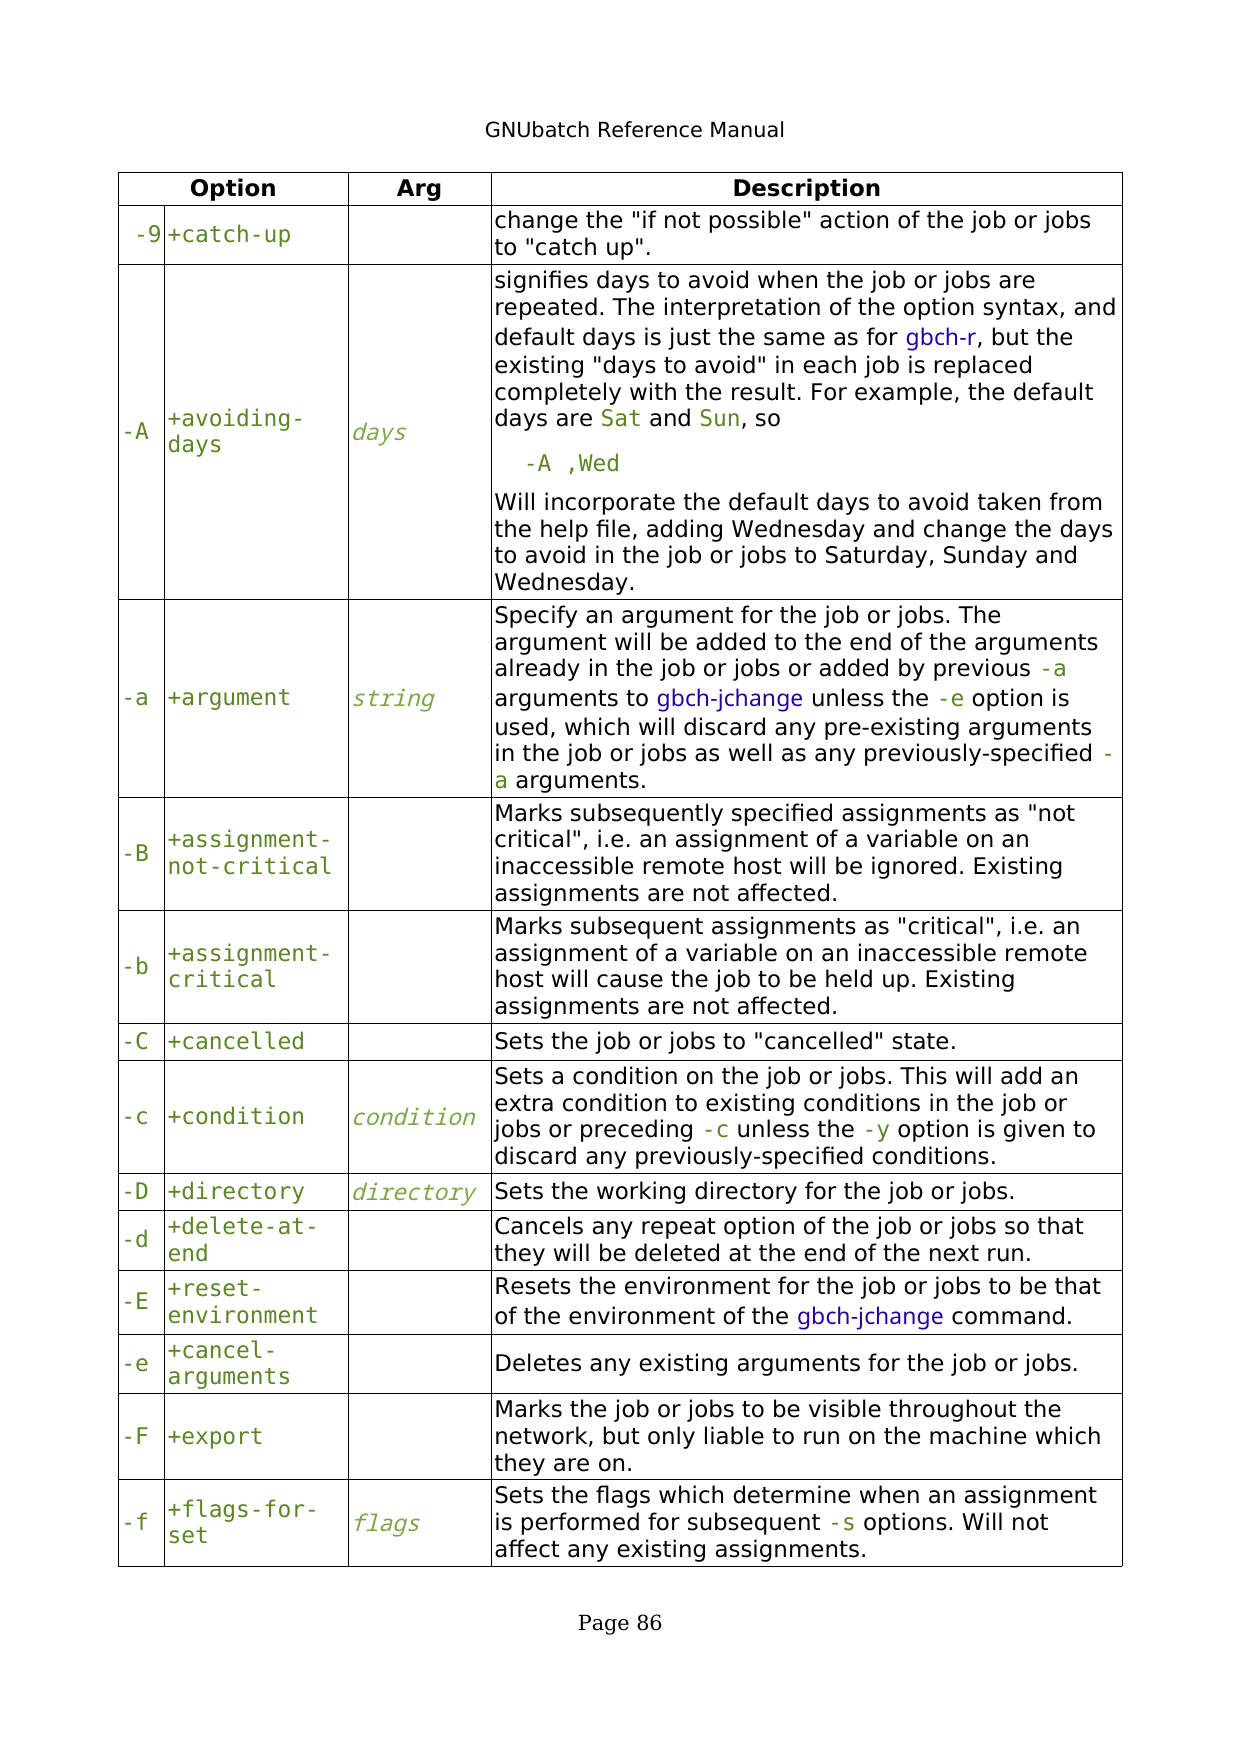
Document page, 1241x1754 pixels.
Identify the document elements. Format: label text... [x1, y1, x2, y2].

table_cell string [349, 600, 491, 797]
table_cell days [349, 265, 491, 599]
table_cell +delete-at-end [165, 1211, 348, 1270]
table_cell change the "if not possible" action of the job or jobs to "catch up". [492, 206, 1122, 264]
table_header Description [492, 173, 1122, 205]
table_cell -e [119, 1335, 164, 1393]
table_cell [349, 1271, 491, 1334]
table_cell -d [119, 1211, 164, 1270]
table_cell -c [119, 1061, 164, 1173]
table_cell signifies days to avoid when the job or jobs are repeated. The interpretation of the option syntax, and default days is just the same as for gbch-r, but the existing "days to avoid" in each job is replaced completely with the result. For example, the default days are Sat and Sun, so -A ,Wed Will incorporate the default days to avoid taken from the help file, adding Wednesday and change the days to avoid in the job or jobs to Saturday, Sunday and Wednesday. [492, 265, 1122, 599]
table_cell -B [119, 798, 164, 910]
table_cell -D [119, 1174, 164, 1210]
table_cell Sets the flags which determine when an assignment is performed for subsequent -s options. Will not affect any existing assignments. [492, 1480, 1122, 1566]
table_cell -E [119, 1271, 164, 1334]
table_cell +argument [165, 600, 348, 797]
table_cell Marks subsequent assignments as "critical", i.e. an assignment of a variable on an inaccessible remote host will cause the job to be held up. Existing assignments are not affected. [492, 911, 1122, 1023]
table_cell Marks the job or jobs to be visible throughout the network, but only liable to run on the machine which they are on. [492, 1394, 1122, 1479]
table_cell flags [349, 1480, 491, 1566]
table_cell Resets the environment for the job or jobs to be that of the environment of the gbch-jchange command. [492, 1271, 1122, 1334]
table_cell [349, 1394, 491, 1479]
table_header Arg [349, 173, 491, 205]
table_cell +directory [165, 1174, 348, 1210]
table_cell -a [119, 600, 164, 797]
table_cell +reset-environment [165, 1271, 348, 1334]
table_cell [349, 206, 491, 264]
table_cell +export [165, 1394, 348, 1479]
table_cell Sets a condition on the job or jobs. This will add an extra condition to existing conditions in the job or jobs or preceding -c unless the -y option is given to discard any previously-specified conditions. [492, 1061, 1122, 1173]
table_cell -A [119, 265, 164, 599]
table_cell -9 [119, 206, 164, 264]
table_cell +flags-for-set [165, 1480, 348, 1566]
table_cell [349, 1335, 491, 1393]
table_cell [349, 911, 491, 1023]
table_cell -b [119, 911, 164, 1023]
table_cell -f [119, 1480, 164, 1566]
table_cell Cancels any repeat option of the job or jobs so that they will be deleted at the end of the next run. [492, 1211, 1122, 1270]
table_cell -F [119, 1394, 164, 1479]
table_cell +cancelled [165, 1024, 348, 1060]
table_cell -C [119, 1024, 164, 1060]
table_cell +assignment-critical [165, 911, 348, 1023]
table_cell Sets the working directory for the job or jobs. [492, 1174, 1122, 1210]
table_cell +cancel-arguments [165, 1335, 348, 1393]
table_cell Sets the job or jobs to "cancelled" state. [492, 1024, 1122, 1060]
table_cell +avoiding-days [165, 265, 348, 599]
table_cell +condition [165, 1061, 348, 1173]
table_cell [349, 798, 491, 910]
table_cell Specify an argument for the job or jobs. The argument will be added to the end of the arguments already in the job or jobs or added by previous -a arguments to gbch-jchange unless the -e option is used, which will discard any pre-existing arguments in the job or jobs as well as any previously-specified -a arguments. [492, 600, 1122, 797]
table_header Option [119, 173, 348, 205]
table_cell condition [349, 1061, 491, 1173]
table_cell directory [349, 1174, 491, 1210]
table_cell +assignment-not-critical [165, 798, 348, 910]
table_cell Deletes any existing arguments for the job or jobs. [492, 1335, 1122, 1393]
table_cell [349, 1211, 491, 1270]
table_cell +catch-up [165, 206, 348, 264]
table_cell [349, 1024, 491, 1060]
table_cell Marks subsequently specified assignments as "not critical", i.e. an assignment of a variable on an inaccessible remote host will be ignored. Existing assignments are not affected. [492, 798, 1122, 910]
